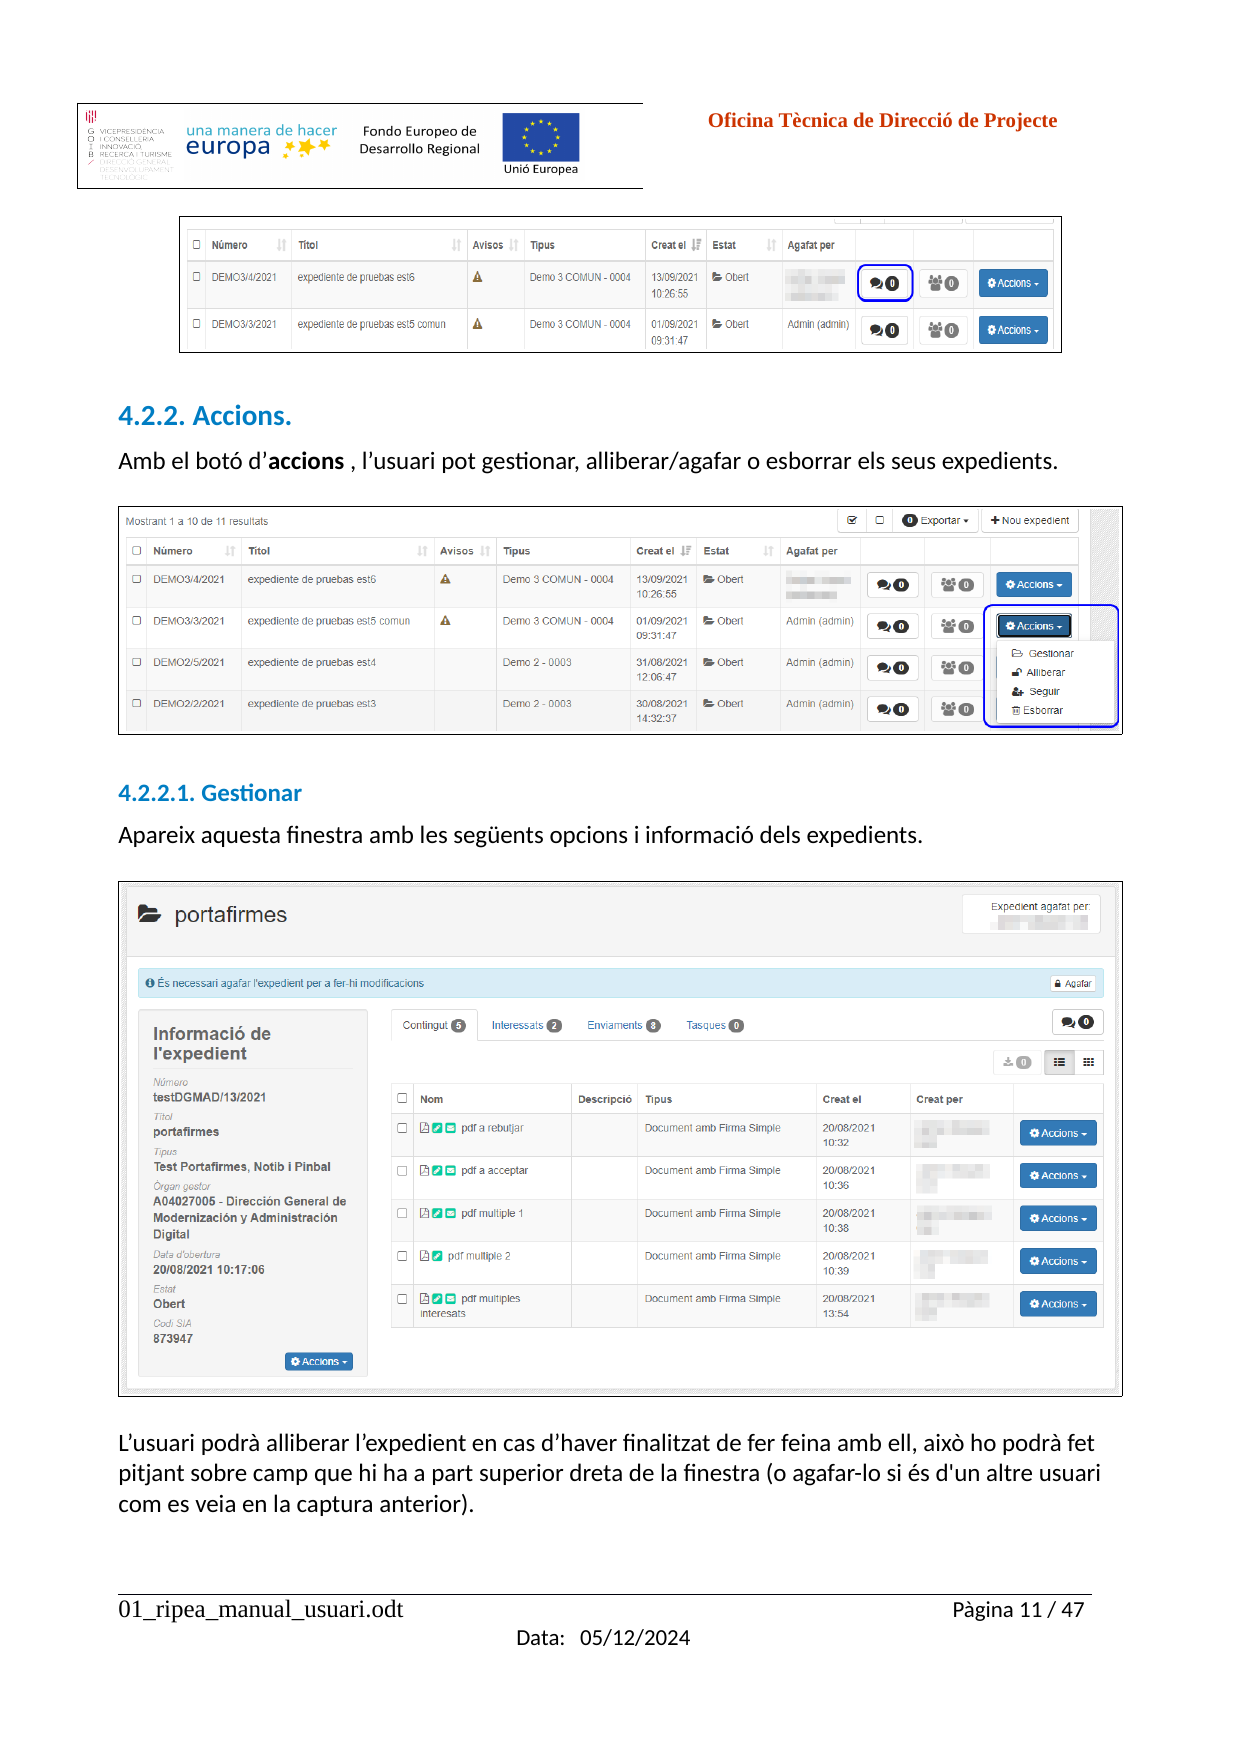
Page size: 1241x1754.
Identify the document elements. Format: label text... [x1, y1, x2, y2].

subtitle 4.2.2.1. Gestionar [118, 777, 1122, 807]
subtitle 4.2.2. Accions. [118, 397, 1122, 433]
picture [121, 509, 1119, 731]
text Amb el botó d’accions , l’usuari pot gestionar, alliberar/agafar o esborrar els seus expedients. [118, 445, 1122, 476]
picture [82, 108, 178, 182]
picture [181, 219, 1059, 349]
text Apareix aquesta finestra amb les següents opcions i informació dels expedients. [118, 820, 1122, 850]
picture [121, 883, 1119, 1394]
picture [184, 108, 585, 182]
text L’usuari podrà alliberar l’expedient en cas d’haver finalitzat de fer feina amb ell, això ho podrà fet pitjant sobre camp que hi ha a part superior dreta de la finestra (o agafar-lo si és d'un altre usuari com es veia en la captura anterior). [118, 1427, 1122, 1518]
